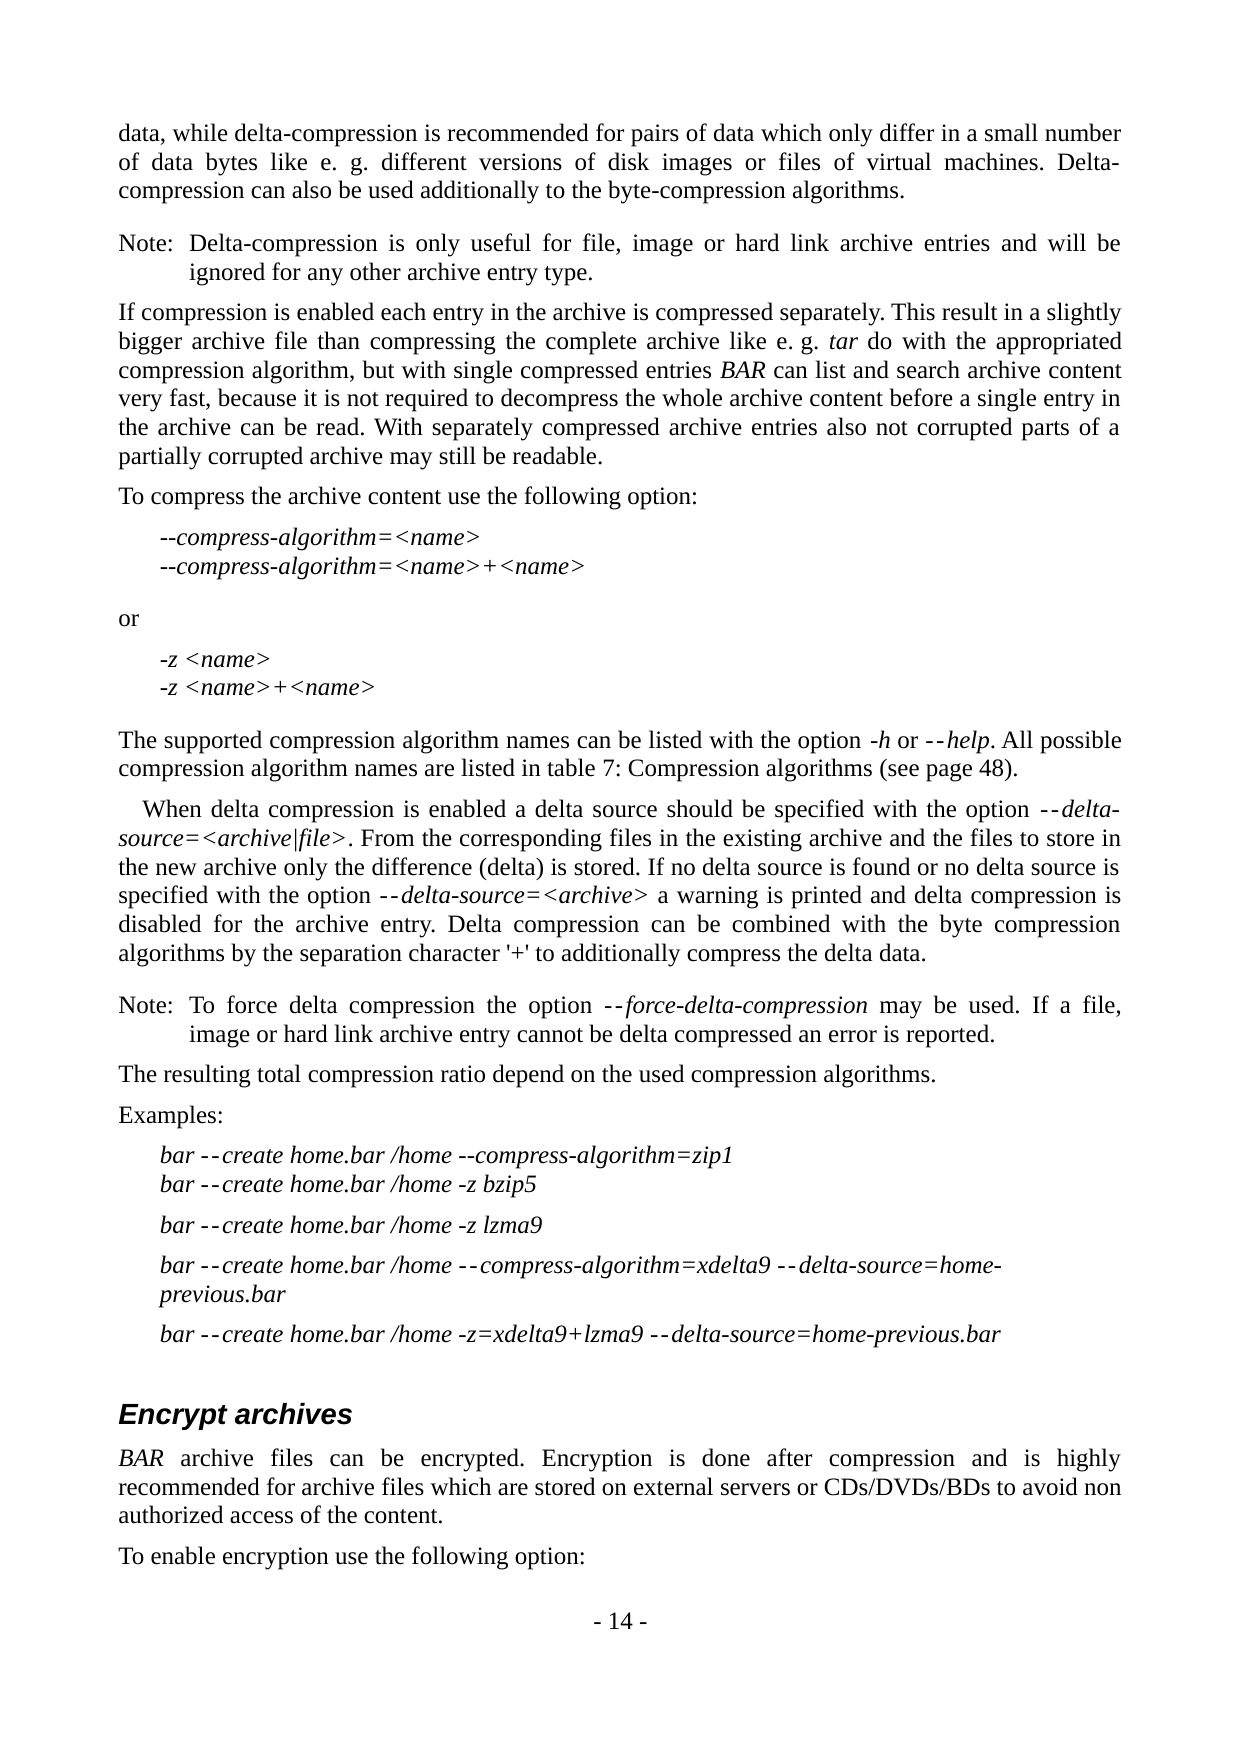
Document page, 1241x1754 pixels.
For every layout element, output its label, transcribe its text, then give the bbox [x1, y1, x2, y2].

text To enable encryption use the following option: [118, 1541, 1122, 1570]
text To compress the archive content use the following option: [118, 481, 1122, 510]
text The supported compression algorithm names can be listed with the option -h or ‑‑help. All possible compression algorithm names are listed in table 7: Compression algorithms (see page 49). [118, 725, 1122, 782]
text bar ‑‑create home.bar /home -z=xdelta9+lzma9 ‑‑delta-source=home-previous.bar [159, 1319, 1122, 1348]
text Examples: [118, 1100, 1122, 1129]
text bar ‑‑create home.bar /home -z bzip5 [159, 1169, 1122, 1198]
text Note: To force delta compression the option ‑‑force-delta-compression may be used. If a file, image or hard link archive entry cannot be delta compressed an error is reported. [118, 990, 1122, 1048]
text -z <name>+<name> [159, 672, 1122, 701]
text --compress-algorithm=<name> [159, 522, 1122, 551]
text bar ‑‑create home.bar /home --compress-algorithm=zip1 [159, 1140, 1122, 1169]
text Note: Delta-compression is only useful for file, image or hard link archive entries and will be ignored for any other archive entry type. [118, 228, 1122, 285]
text -z <name> [159, 644, 1122, 672]
text When delta compression is enabled a delta source should be specified with the option ‑‑delta-source=<archive|file>. From the corresponding files in the existing archive and the files to store in the new archive only the difference (delta) is stored. If no delta source is found or no delta source is specified with the option ‑‑delta-source=<archive> a warning is printed and delta compression is disabled for the archive entry. Delta compression can be combined with the byte compression algorithms by the separation character '+' to additionally compress the delta data. [118, 794, 1122, 967]
text or [118, 603, 1122, 632]
text If compression is enabled each entry in the archive is compressed separately. This result in a slightly bigger archive file than compressing the complete archive like e. g. tar do with the appropriated compression algorithm, but with single compressed entries BAR can list and search archive content very fast, because it is not required to decompress the whole archive content before a single entry in the archive can be read. With separately compressed archive entries also not corrupted parts of a partially corrupted archive may still be readable. [118, 297, 1122, 470]
text data, while delta-compression is recommended for pairs of data which only differ in a small number of data bytes like e. g. different versions of disk images or files of virtual machines. Delta-compression can also be used additionally to the byte-compression algorithms. [118, 118, 1122, 204]
subtitle Encrypt archives [118, 1397, 1122, 1430]
text bar ‑‑create home.bar /home -z lzma9 [159, 1210, 1122, 1238]
text The resulting total compression ratio depend on the used compression algorithms. [118, 1059, 1122, 1088]
text bar ‑‑create home.bar /home ‑‑compress-algorithm=xdelta9 ‑‑delta-source=home-previous.bar [159, 1250, 1122, 1308]
text --compress-algorithm=<name>+<name> [159, 551, 1122, 579]
text BAR archive files can be encrypted. Encryption is done after compression and is highly recommended for archive files which are stored on external servers or CDs/DVDs/BDs to avoid non authorized access of the content. [118, 1443, 1122, 1529]
